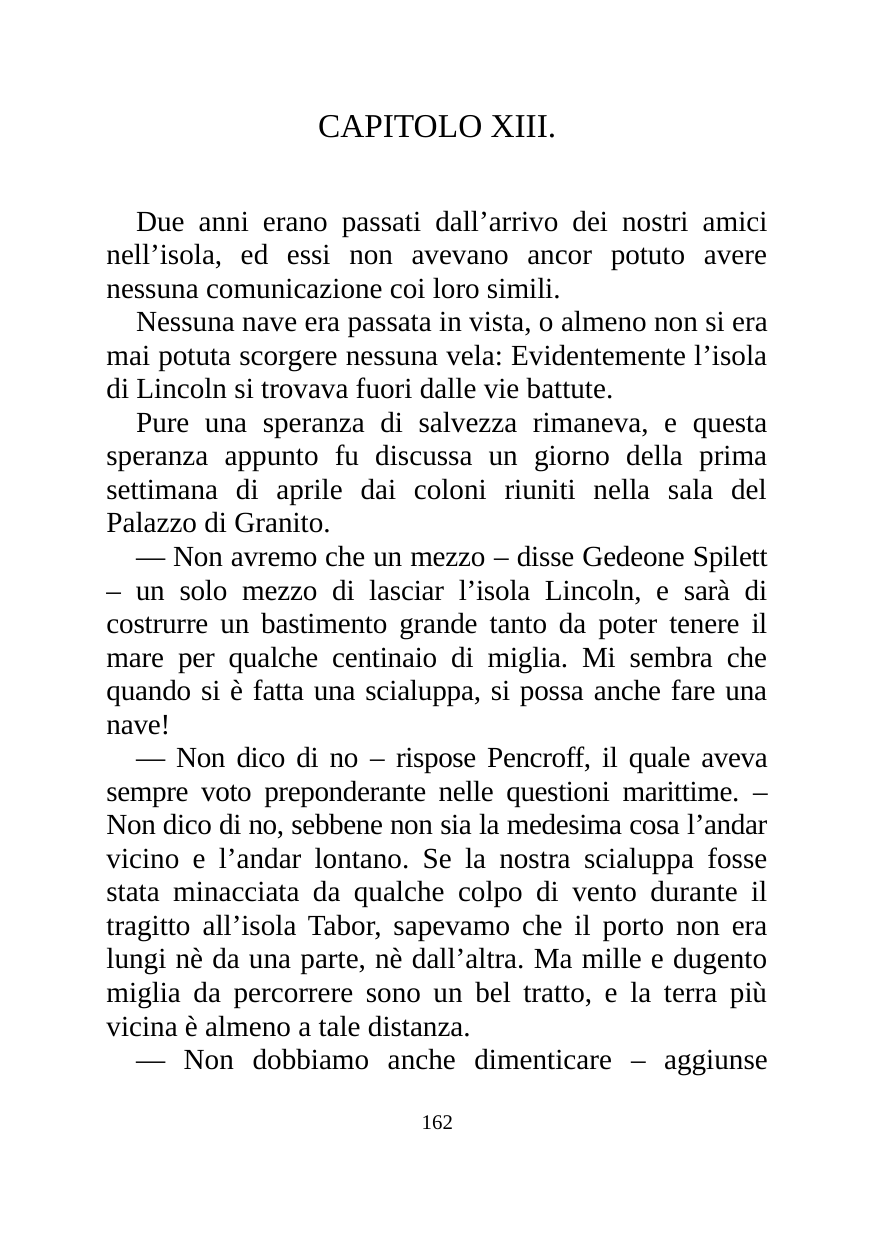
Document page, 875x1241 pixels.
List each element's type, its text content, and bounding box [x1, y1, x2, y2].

text Due anni erano passati dall’arrivo dei nostri amici nell’isola, ed essi non avevano ancor potuto avere nessuna comunicazione coi loro simili. [106, 204, 768, 304]
text — Non dico di no – rispose Pencroff, il quale aveva sempre voto preponderante nelle questioni marittime. – Non dico di no, sebbene non sia la medesima cosa l’andar vicino e l’andar lontano. Se la nostra scialuppa fosse stata minacciata da qualche colpo di vento durante il tragitto all’isola Tabor, sapevamo che il porto non era lungi nè da una parte, nè dall’altra. Ma mille e dugento miglia da percorrere sono un bel tratto, e la terra più vicina è almeno a tale distanza. [106, 740, 768, 1042]
text Pure una speranza di salvezza rimaneva, e questa speranza appunto fu discussa un giorno della prima settimana di aprile dai coloni riuniti nella sala del Palazzo di Granito. [106, 405, 768, 539]
text — Non avremo che un mezzo – disse Gedeone Spilett – un solo mezzo di lasciar l’isola Lincoln, e sarà di costrurre un bastimento grande tanto da poter tenere il mare per qualche centinaio di miglia. Mi sembra che quando si è fatta una scialuppa, si possa anche fare una nave! [106, 539, 768, 740]
text — Non dobbiamo anche dimenticare – aggiunse [106, 1042, 768, 1076]
text Nessuna nave era passata in vista, o almeno non si era mai potuta scorgere nessuna vela: Evidentemente l’isola di Lincoln si trovava fuori dalle vie battute. [106, 304, 768, 405]
subtitle CAPITOLO XIII. [106, 106, 768, 144]
